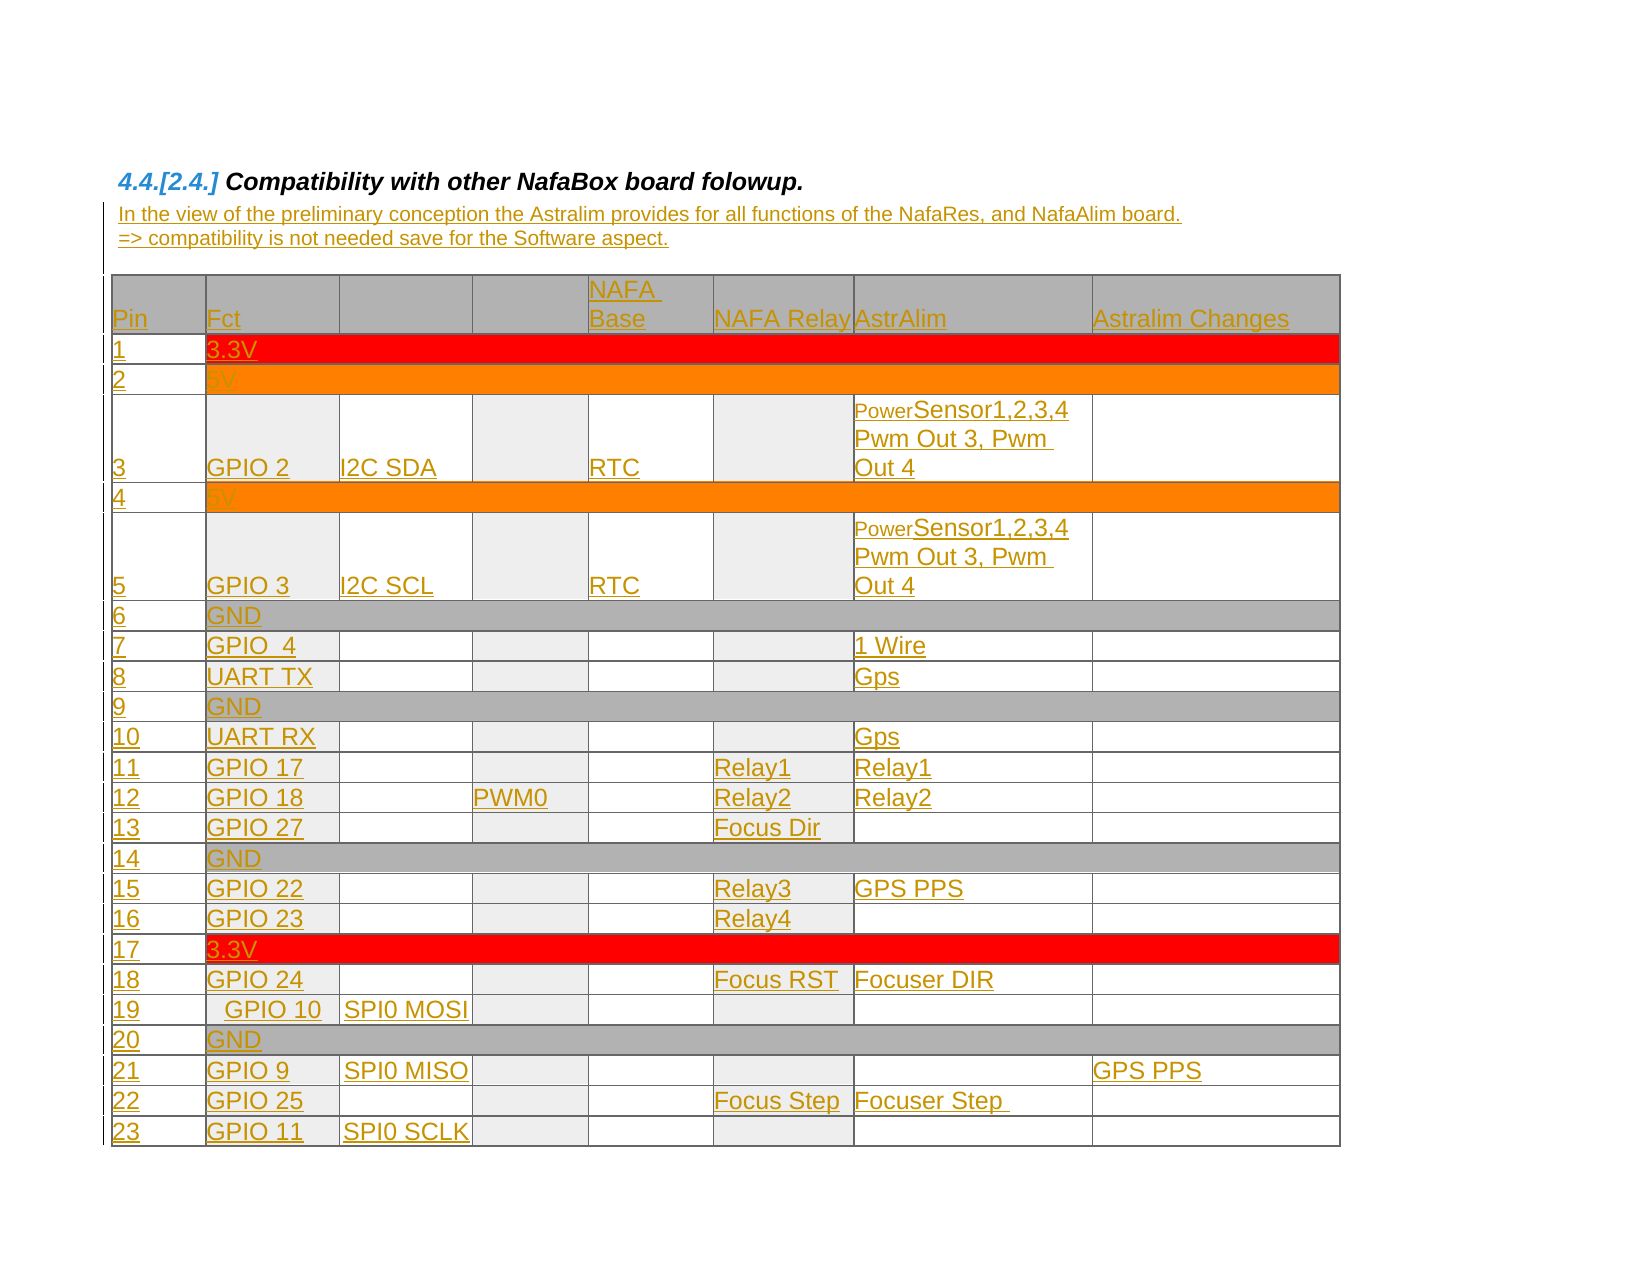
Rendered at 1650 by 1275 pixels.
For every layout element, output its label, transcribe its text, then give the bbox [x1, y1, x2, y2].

table_header Fct [207, 276, 339, 333]
table_cell 12 [113, 783, 205, 812]
table_header Pin [113, 276, 205, 333]
table_cell GPIO 11 [207, 1117, 339, 1145]
table_cell GND [207, 844, 1339, 872]
table_cell 7 [113, 632, 205, 660]
table_cell 6 [113, 601, 205, 630]
table_cell [589, 753, 713, 781]
table_cell [340, 722, 472, 751]
table_cell GND [207, 1026, 1339, 1054]
table_cell [473, 813, 588, 842]
table_cell GND [207, 601, 1339, 630]
table_cell [473, 722, 588, 751]
table_cell 1 [113, 335, 205, 363]
table_cell I2C SDA [340, 395, 472, 481]
table_cell 9 [113, 692, 205, 721]
table_header NAFA Relay [714, 276, 853, 333]
table_cell 5V [207, 365, 1339, 394]
table_cell [340, 632, 472, 660]
table_header [473, 276, 588, 333]
table_cell [855, 1117, 1092, 1145]
table_cell [714, 995, 853, 1024]
table_cell 5 [113, 513, 205, 599]
table_cell 20 [113, 1026, 205, 1054]
table_cell [473, 513, 588, 599]
table_cell [1093, 904, 1339, 933]
table_cell [589, 1117, 713, 1145]
table_cell [714, 513, 853, 599]
subtitle Compatibility with other NafaBox board folowup. [118, 167, 1532, 196]
table_cell [589, 813, 713, 842]
table_header NAFA Base [589, 276, 713, 333]
table_cell 17 [113, 935, 205, 963]
table_cell [473, 874, 588, 903]
table_cell [855, 1056, 1092, 1084]
table_cell 5V [207, 483, 1339, 512]
table_cell [1093, 813, 1339, 842]
table_cell PowerSensor1,2,3,4 Pwm Out 3, Pwm Out 4 [855, 513, 1092, 599]
table_cell [473, 1056, 588, 1084]
table_cell Relay4 [714, 904, 853, 933]
table_cell [589, 965, 713, 994]
table_cell [855, 904, 1092, 933]
table_cell 23 [113, 1117, 205, 1145]
table_cell [589, 874, 713, 903]
table_cell 1 Wire [855, 632, 1092, 660]
table_cell GPIO 4 [207, 632, 339, 660]
table_cell [340, 965, 472, 994]
table_cell RTC [589, 513, 713, 599]
table_cell 15 [113, 874, 205, 903]
table_cell Gps [855, 662, 1092, 691]
table_cell 3.3V [207, 935, 1339, 963]
table_cell [1093, 662, 1339, 691]
table_cell [1093, 395, 1339, 481]
table_cell [589, 662, 713, 691]
table_cell GPIO 18 [207, 783, 339, 812]
table_cell [714, 722, 853, 751]
table_cell GPIO 25 [207, 1086, 339, 1115]
table_cell [1093, 753, 1339, 781]
table_cell 21 [113, 1056, 205, 1084]
table_header [340, 276, 472, 333]
table_cell 19 [113, 995, 205, 1024]
table_cell GPIO 17 [207, 753, 339, 781]
table_cell Focus RST [714, 965, 853, 994]
table_cell GPIO 22 [207, 874, 339, 903]
table_cell [589, 632, 713, 660]
table_cell 11 [113, 753, 205, 781]
table_cell [473, 1117, 588, 1145]
table_cell [473, 753, 588, 781]
table_cell [714, 632, 853, 660]
table_header Astralim Changes [1093, 276, 1339, 333]
table_cell [1093, 995, 1339, 1024]
table_cell Focuser Step [855, 1086, 1092, 1115]
table_cell GPIO 10 [207, 995, 339, 1024]
table_cell [589, 995, 713, 1024]
table_cell [340, 813, 472, 842]
table_cell Relay2 [855, 783, 1092, 812]
table_cell 3.3V [207, 335, 1339, 363]
table_cell Relay2 [714, 783, 853, 812]
table_cell [473, 995, 588, 1024]
table_cell GPIO 3 [207, 513, 339, 599]
table_cell [714, 662, 853, 691]
table_cell [1093, 722, 1339, 751]
table_cell 2 [113, 365, 205, 394]
table_cell 10 [113, 722, 205, 751]
table_cell GPIO 9 [207, 1056, 339, 1084]
table_cell 14 [113, 844, 205, 872]
table_header AstrAlim [855, 276, 1092, 333]
table_cell [589, 904, 713, 933]
table_cell PowerSensor1,2,3,4 Pwm Out 3, Pwm Out 4 [855, 395, 1092, 481]
table_cell [473, 395, 588, 481]
table_cell Relay1 [714, 753, 853, 781]
table_cell [589, 722, 713, 751]
text In the view of the preliminary conception the Astralim provides for all functions of the NafaRes, and NafaAlim board. => compatibility is not needed save for the Software aspect. [118, 202, 1532, 250]
table_cell [1093, 1117, 1339, 1145]
table_cell I2C SCL [340, 513, 472, 599]
table_cell [1093, 965, 1339, 994]
table_cell 4 [113, 483, 205, 512]
table_cell [340, 874, 472, 903]
table_cell GPIO 2 [207, 395, 339, 481]
table_cell [1093, 632, 1339, 660]
table_cell [340, 1086, 472, 1115]
table_cell PWM0 [473, 783, 588, 812]
table_cell [473, 904, 588, 933]
table_cell [855, 995, 1092, 1024]
table_cell SPI0 SCLK [340, 1117, 472, 1145]
table_cell Focuser DIR [855, 965, 1092, 994]
table_cell [473, 1086, 588, 1115]
table_cell RTC [589, 395, 713, 481]
table_cell [714, 1056, 853, 1084]
table_cell GPIO 27 [207, 813, 339, 842]
table_cell [1093, 874, 1339, 903]
table_cell 18 [113, 965, 205, 994]
table_cell GPIO 24 [207, 965, 339, 994]
table_cell GPIO 23 [207, 904, 339, 933]
table_cell Gps [855, 722, 1092, 751]
table_cell GPS PPS [1093, 1056, 1339, 1084]
table_cell GPS PPS [855, 874, 1092, 903]
table_cell SPI0 MOSI [340, 995, 472, 1024]
table_cell [473, 965, 588, 994]
table_cell [589, 1056, 713, 1084]
table_cell Relay3 [714, 874, 853, 903]
table_cell [340, 662, 472, 691]
table_cell [714, 1117, 853, 1145]
table_cell Relay1 [855, 753, 1092, 781]
table_cell 16 [113, 904, 205, 933]
table_cell [340, 753, 472, 781]
table_cell [473, 662, 588, 691]
table_cell [1093, 1086, 1339, 1115]
table_cell [340, 783, 472, 812]
table_cell [589, 1086, 713, 1115]
table_cell UART TX [207, 662, 339, 691]
table_cell [855, 813, 1092, 842]
table_cell SPI0 MISO [340, 1056, 472, 1084]
table_cell [589, 783, 713, 812]
table_cell [340, 904, 472, 933]
table_cell UART RX [207, 722, 339, 751]
table_cell 3 [113, 395, 205, 481]
table_cell 8 [113, 662, 205, 691]
table_cell 13 [113, 813, 205, 842]
table_cell [1093, 783, 1339, 812]
table_cell [1093, 513, 1339, 599]
table_cell Focus Step [714, 1086, 853, 1115]
table_cell [714, 395, 853, 481]
table_cell GND [207, 692, 1339, 721]
table_cell Focus Dir [714, 813, 853, 842]
table_cell [473, 632, 588, 660]
table_cell 22 [113, 1086, 205, 1115]
